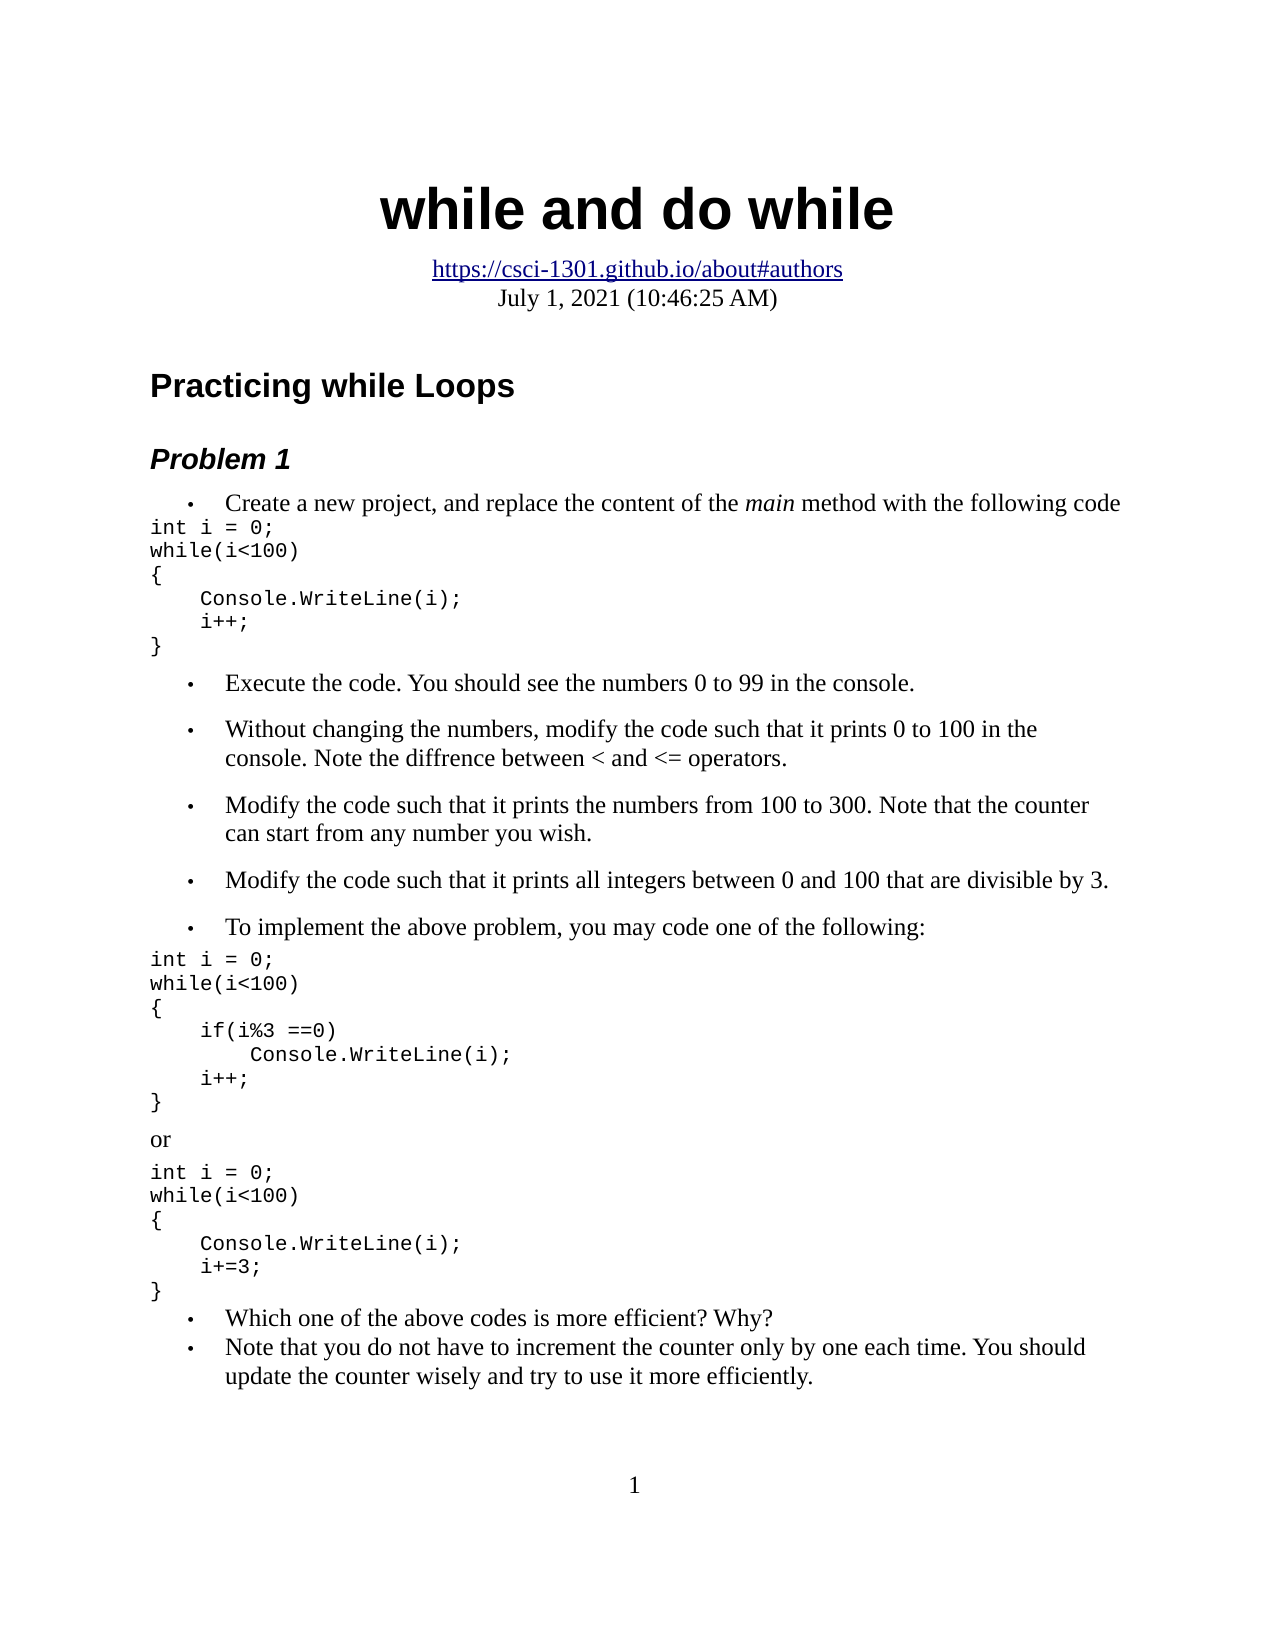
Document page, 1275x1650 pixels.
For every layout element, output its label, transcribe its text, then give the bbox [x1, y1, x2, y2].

text int i = 0; [150, 949, 1125, 973]
text Console.WriteLine(i); [150, 1233, 1125, 1256]
list Execute the code. You should see the numbers 0 to 99 in the console. [187, 668, 1125, 696]
text while(i<100) [150, 973, 1125, 997]
list Modify the code such that it prints the numbers from 100 to 300. Note that the counter can start from any number you wish. [187, 790, 1125, 847]
text } [150, 635, 1125, 659]
text i+=3; [150, 1256, 1125, 1280]
list Note that you do not have to increment the counter only by one each time. You should update the counter wisely and try to use it more efficiently. [187, 1332, 1125, 1390]
text } [150, 1091, 1125, 1115]
text while(i<100) [150, 540, 1125, 564]
text { [150, 564, 1125, 588]
text int i = 0; [150, 517, 1125, 540]
text int i = 0; [150, 1162, 1125, 1185]
title while and do while [150, 175, 1125, 242]
text July 1, 2021 (10:46:25 AM) [150, 283, 1125, 312]
list Create a new project, and replace the content of the main method with the following code [187, 488, 1125, 517]
list To implement the above problem, you may code one of the following: [187, 912, 1125, 941]
list Which one of the above codes is more efficient? Why? [187, 1303, 1125, 1332]
list Modify the code such that it prints all integers between 0 and 100 that are divisible by 3. [187, 865, 1125, 894]
text Console.WriteLine(i); [150, 588, 1125, 611]
text } [150, 1280, 1125, 1303]
text while(i<100) [150, 1185, 1125, 1209]
text { [150, 1209, 1125, 1233]
text Console.WriteLine(i); [150, 1044, 1125, 1068]
list Without changing the numbers, modify the code such that it prints 0 to 100 in the console. Note the diffrence between < and <= operators. [187, 714, 1125, 772]
text or [150, 1124, 1125, 1153]
text i++; [150, 1068, 1125, 1091]
subtitle Problem 1 [150, 442, 1125, 476]
text { [150, 997, 1125, 1020]
text https://csci-1301.github.io/about#authors [150, 254, 1125, 283]
subtitle Practicing while Loops [150, 366, 1125, 404]
text i++; [150, 611, 1125, 635]
text if(i%3 ==0) [150, 1020, 1125, 1044]
